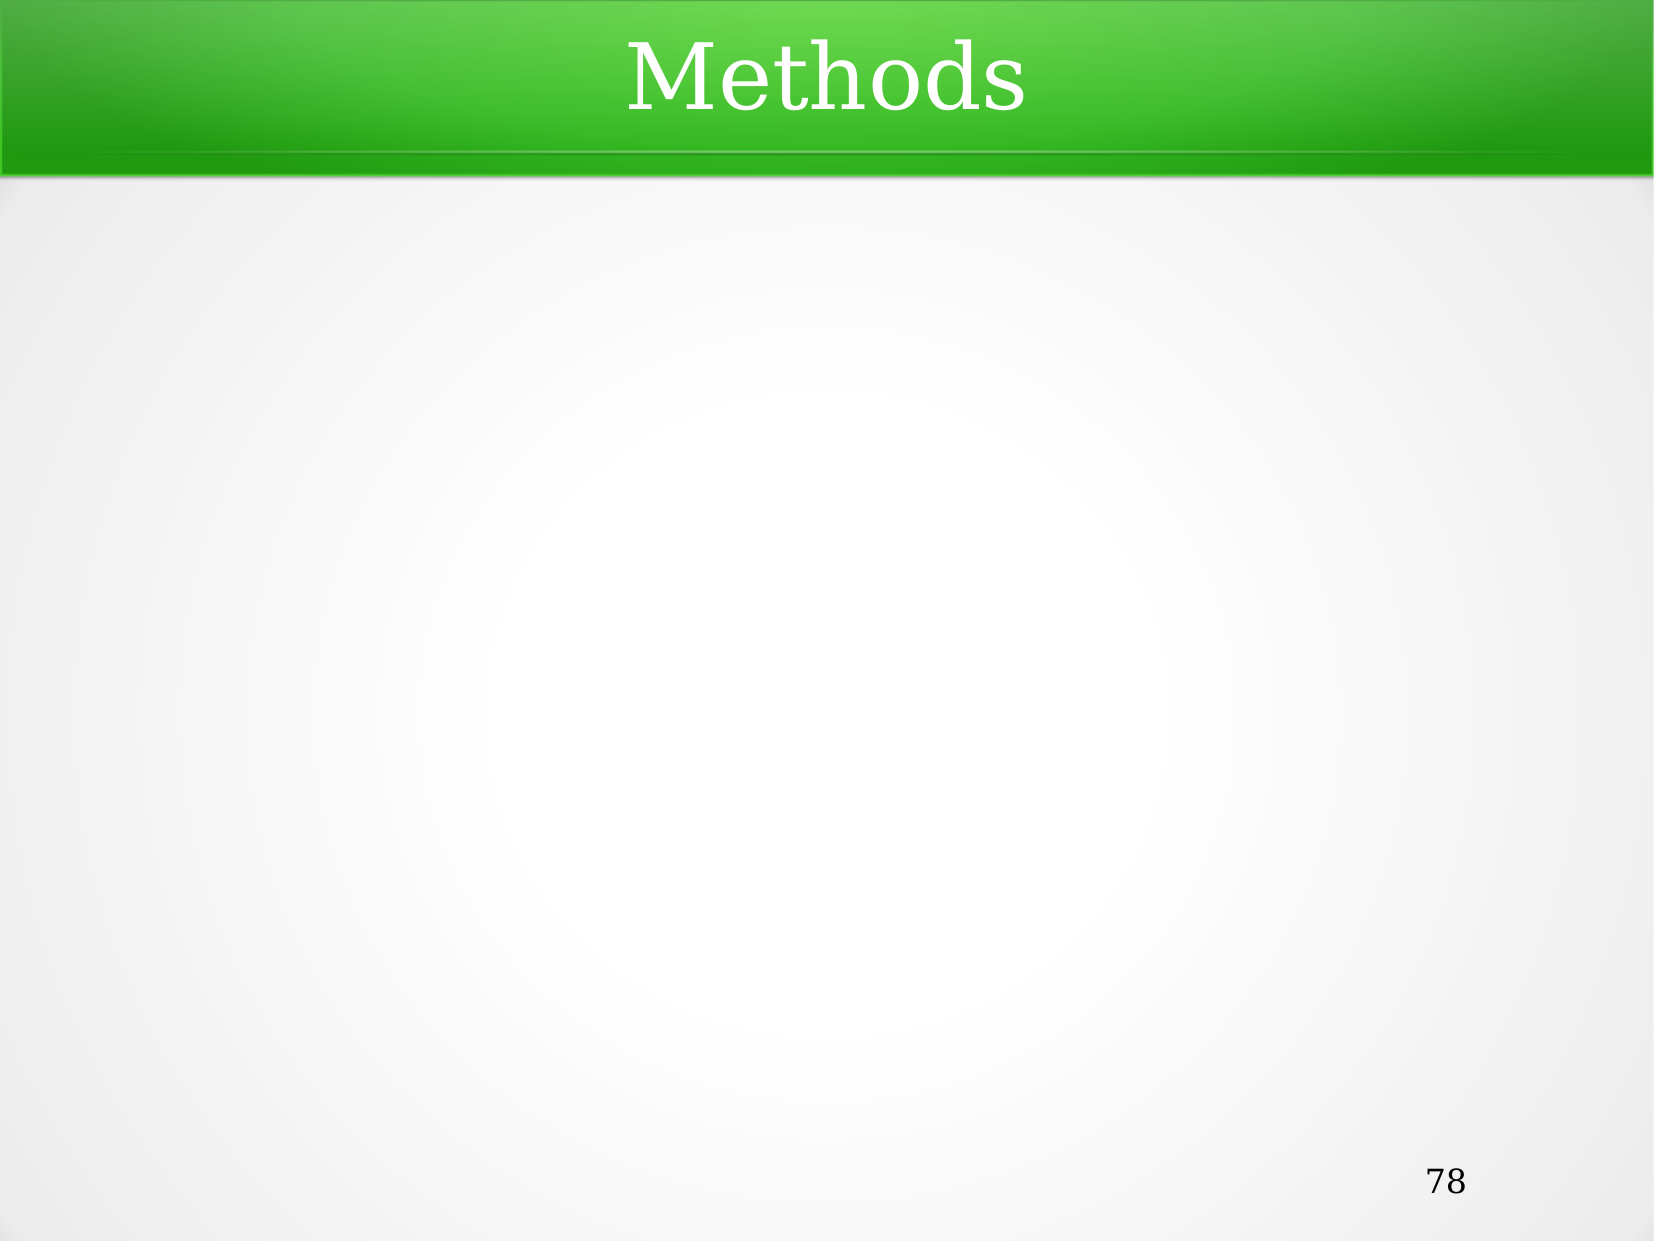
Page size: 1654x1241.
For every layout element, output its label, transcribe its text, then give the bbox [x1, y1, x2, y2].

title Methods [82, 11, 1571, 154]
picture [0, 0, 1654, 1241]
